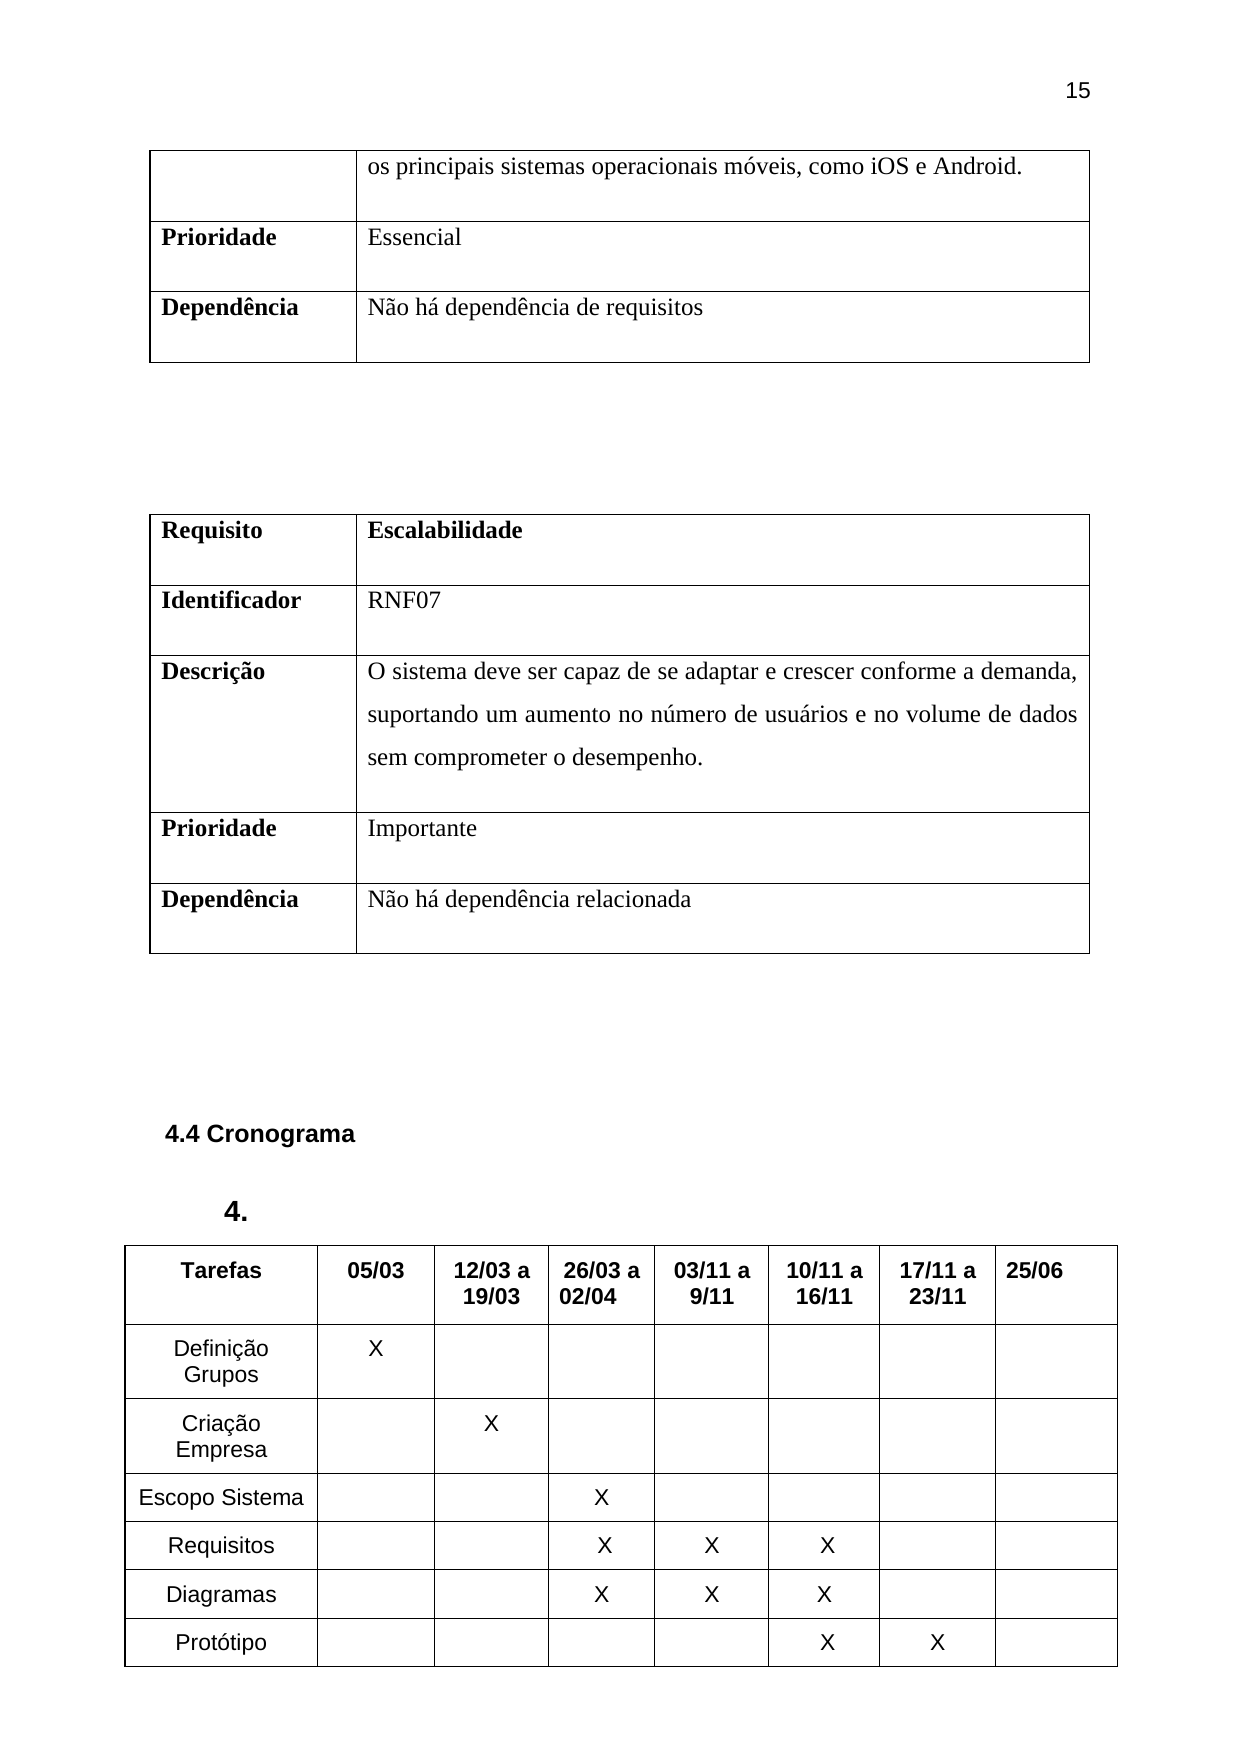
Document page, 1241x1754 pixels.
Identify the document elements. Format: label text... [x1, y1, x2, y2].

table_cell [996, 1474, 1117, 1521]
table_cell X [655, 1522, 768, 1569]
table_cell [318, 1570, 434, 1617]
table_cell Requisitos [126, 1522, 317, 1569]
table_cell Descrição [151, 656, 356, 812]
table_cell [880, 1570, 995, 1617]
table_cell [996, 1399, 1117, 1473]
table_cell Identificador [151, 586, 356, 655]
table_cell Prioridade [151, 222, 356, 291]
table_cell [655, 1399, 768, 1473]
table_cell [318, 1474, 434, 1521]
table_cell [435, 1325, 548, 1398]
table_cell Diagramas [126, 1570, 317, 1617]
table_cell O sistema deve ser capaz de se adaptar e crescer conforme a demanda, suportando um aumento no número de usuários e no volume de dados sem comprometer o desempenho. [357, 656, 1089, 812]
table_cell X [549, 1474, 654, 1521]
table_cell [549, 1619, 654, 1666]
table_cell [769, 1474, 879, 1521]
table_cell [318, 1522, 434, 1569]
table_header 10/11 a 16/11 [769, 1246, 879, 1324]
table_header 03/11 a 9/11 [655, 1246, 768, 1324]
table_header Tarefas [126, 1246, 317, 1324]
table_cell X [769, 1522, 879, 1569]
table_cell X [655, 1570, 768, 1617]
table_cell [880, 1474, 995, 1521]
table_cell [880, 1522, 995, 1569]
table_header 05/03 [318, 1246, 434, 1324]
table_cell X [769, 1570, 879, 1617]
table_cell [769, 1399, 879, 1473]
table_header Escalabilidade [357, 515, 1089, 584]
table_cell [549, 1399, 654, 1473]
table_cell [549, 1325, 654, 1398]
table_cell [769, 1325, 879, 1398]
list 4.4 Cronograma [165, 1119, 1091, 1148]
table_cell Não há dependência relacionada [357, 884, 1089, 953]
table_cell [655, 1325, 768, 1398]
table_cell [880, 1399, 995, 1473]
table_cell [996, 1325, 1117, 1398]
table_cell [655, 1474, 768, 1521]
table_cell [655, 1619, 768, 1666]
table_cell Prioridade [151, 813, 356, 883]
table_header 17/11 a 23/11 [880, 1246, 995, 1324]
table_cell Dependência [151, 292, 356, 362]
table_cell Definição Grupos [126, 1325, 317, 1398]
table_cell Não há dependência de requisitos [357, 292, 1089, 362]
table_cell [435, 1522, 548, 1569]
table_cell Protótipo [126, 1619, 317, 1666]
table_cell [996, 1570, 1117, 1617]
table_cell [435, 1474, 548, 1521]
table_cell Importante [357, 813, 1089, 883]
table_cell Essencial [357, 222, 1089, 291]
table_header 12/03 a 19/03 [435, 1246, 548, 1324]
table_header 26/03 a 02/04 [549, 1246, 654, 1324]
table_header 25/06 [996, 1246, 1117, 1324]
table_cell Escopo Sistema [126, 1474, 317, 1521]
table_cell RNF07 [357, 586, 1089, 655]
table_cell X [880, 1619, 995, 1666]
table_cell X [549, 1522, 654, 1569]
table_cell [996, 1619, 1117, 1666]
table_cell X [549, 1570, 654, 1617]
table_cell [318, 1619, 434, 1666]
table_header Requisito [151, 515, 356, 584]
table_cell os principais sistemas operacionais móveis, como iOS e Android. [357, 151, 1089, 221]
table_cell [435, 1570, 548, 1617]
table_cell X [318, 1325, 434, 1398]
table_cell [880, 1325, 995, 1398]
table_cell [996, 1522, 1117, 1569]
table_cell [151, 151, 356, 221]
table_cell [435, 1619, 548, 1666]
table_cell Criação Empresa [126, 1399, 317, 1473]
table_cell X [435, 1399, 548, 1473]
table_cell Dependência [151, 884, 356, 953]
table_cell [318, 1399, 434, 1473]
table_cell X [769, 1619, 879, 1666]
